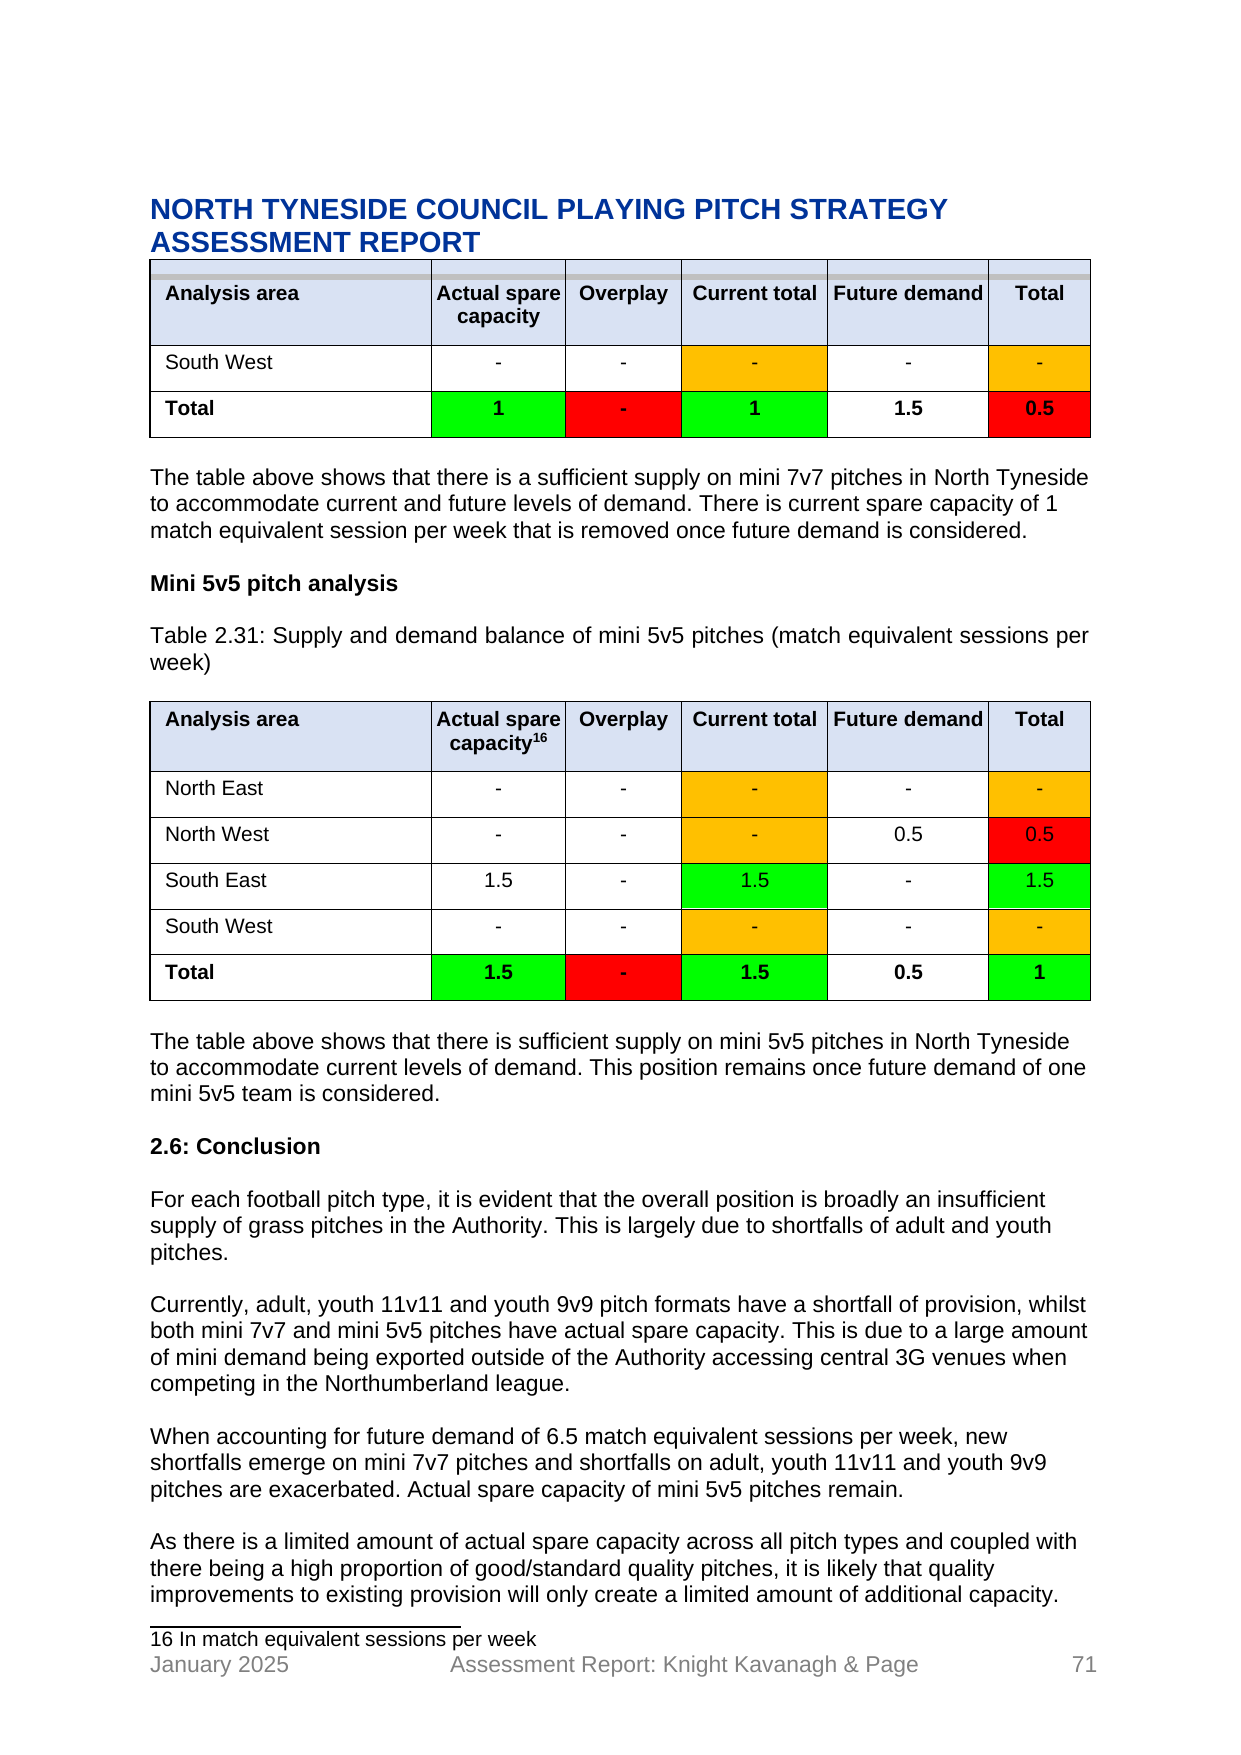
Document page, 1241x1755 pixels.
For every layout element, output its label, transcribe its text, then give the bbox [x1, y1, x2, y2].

table_cell - [989, 346, 1090, 391]
table_cell - [566, 346, 681, 391]
table_cell - [432, 346, 565, 391]
table_cell 1.5 [432, 955, 565, 1000]
table_cell - [566, 864, 681, 908]
table_header Current total [682, 702, 827, 771]
table_cell 0.5 [828, 955, 988, 1000]
text The table above shows that there is sufficient supply on mini 5v5 pitches in North Tyneside to accommodate current levels of demand. This position remains once future demand of one mini 5v5 team is considered. [150, 1028, 1090, 1107]
table_cell 1.5 [828, 392, 988, 437]
text When accounting for future demand of 6.5 match equivalent sessions per week, new shortfalls emerge on mini 7v7 pitches and shortfalls on adult, youth 11v11 and youth 9v9 pitches are exacerbated. Actual spare capacity of mini 5v5 pitches remain. [150, 1423, 1090, 1502]
table_header [432, 260, 565, 274]
table_cell - [566, 772, 681, 817]
table_header Total [989, 280, 1090, 345]
table_header [151, 260, 431, 274]
table_header Future demand [828, 280, 988, 345]
table_cell - [682, 346, 827, 391]
table_header Overplay [566, 280, 681, 345]
table_cell - [566, 910, 681, 954]
table_cell 1 [432, 392, 565, 437]
table_cell North East [151, 772, 431, 817]
table_cell - [989, 910, 1090, 954]
table_header Analysis area [151, 280, 431, 345]
table_cell 1.5 [432, 864, 565, 908]
table_cell Total [151, 955, 431, 1000]
table_cell 1 [682, 392, 827, 437]
table_cell 0.5 [989, 818, 1090, 863]
text For each football pitch type, it is evident that the overall position is broadly an insufficient supply of grass pitches in the Authority. This is largely due to shortfalls of adult and youth pitches. [150, 1186, 1090, 1265]
table_header Actual spare capacity [432, 702, 565, 771]
table_cell - [566, 818, 681, 863]
text As there is a limited amount of actual spare capacity across all pitch types and coupled with there being a high proportion of good/standard quality pitches, it is likely that quality improvements to existing provision will only create a limited amount of additional capacity. [150, 1528, 1090, 1607]
table_cell - [432, 910, 565, 954]
table_header Analysis area [151, 702, 431, 771]
text The table above shows that there is a sufficient supply on mini 7v7 pitches in North Tyneside to accommodate current and future levels of demand. There is current spare capacity of 1 match equivalent session per week that is removed once future demand is considered. [150, 464, 1090, 543]
table_cell - [828, 772, 988, 817]
text Table 2.31: Supply and demand balance of mini 5v5 pitches (match equivalent sessions per week) [150, 622, 1090, 675]
table_cell 1.5 [682, 955, 827, 1000]
subtitle 2.6: Conclusion [150, 1133, 1090, 1159]
table_header [828, 260, 988, 274]
table_cell 0.5 [989, 392, 1090, 437]
table_cell South West [151, 910, 431, 954]
table_cell South East [151, 864, 431, 908]
table_cell - [828, 346, 988, 391]
table_header [682, 260, 827, 274]
table_cell 1.5 [682, 864, 827, 908]
table_header Current total [682, 280, 827, 345]
table_header Actual spare capacity [432, 280, 565, 345]
table_cell - [989, 772, 1090, 817]
table_cell - [828, 910, 988, 954]
table_cell 1.5 [989, 864, 1090, 908]
table_header [989, 260, 1090, 274]
table_cell - [432, 818, 565, 863]
table_header Overplay [566, 702, 681, 771]
table_header [566, 260, 681, 274]
table_cell North West [151, 818, 431, 863]
table_cell - [828, 864, 988, 908]
text Currently, adult, youth 11v11 and youth 9v9 pitch formats have a shortfall of provision, whilst both mini 7v7 and mini 5v5 pitches have actual spare capacity. This is due to a large amount of mini demand being exported outside of the Authority accessing central 3G venues when competing in the Northumberland league. [150, 1291, 1090, 1397]
table_cell - [432, 772, 565, 817]
table_header Future demand [828, 702, 988, 771]
table_cell - [682, 772, 827, 817]
table_cell - [566, 392, 681, 437]
table_cell - [682, 818, 827, 863]
table_header Total [989, 702, 1090, 771]
table_cell 0.5 [828, 818, 988, 863]
table_cell - [566, 955, 681, 1000]
table_cell South West [151, 346, 431, 391]
table_cell - [682, 910, 827, 954]
text Mini 5v5 pitch analysis [150, 569, 1090, 596]
table_cell Total [151, 392, 431, 437]
table_cell 1 [989, 955, 1090, 1000]
